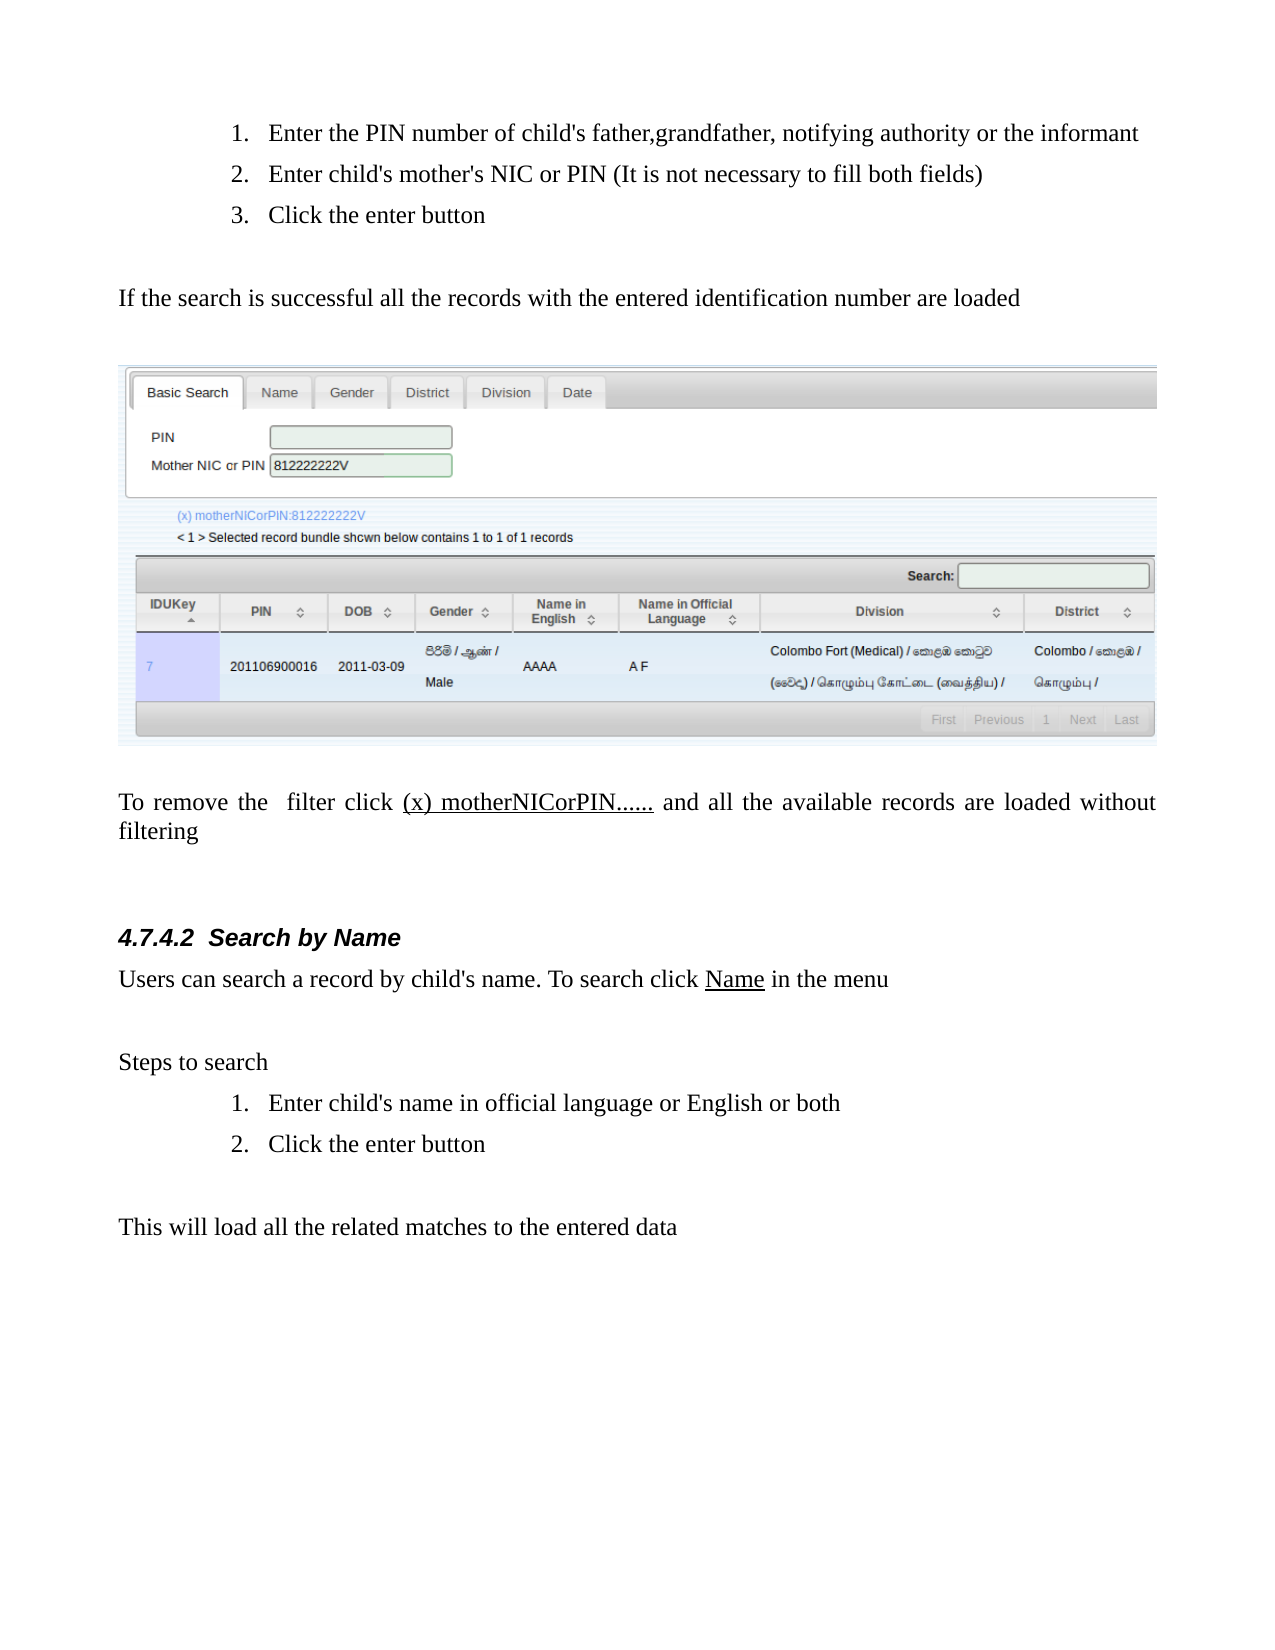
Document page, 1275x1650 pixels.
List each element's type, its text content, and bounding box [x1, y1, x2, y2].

text If the search is successful all the records with the entered identification number are loaded [118, 283, 1157, 312]
list Click the enter button [231, 1129, 1157, 1158]
picture [118, 365, 1157, 746]
text Steps to search [118, 1047, 1157, 1076]
list Click the enter button [231, 201, 1157, 229]
text To remove the filter click (x) motherNICorPIN...... and all the available records are loaded without filtering [118, 787, 1157, 844]
text This will load all the related matches to the entered data [118, 1212, 1157, 1241]
list Enter child's mother's NIC or PIN (It is not necessary to fill both fields) [231, 159, 1157, 188]
list Enter the PIN number of child's father,grandfather, notifying authority or the informant [231, 118, 1157, 147]
subtitle Search by Name [118, 923, 1157, 952]
text Users can search a record by child's name. To search click Name in the menu [118, 964, 1157, 993]
list Enter child's name in official language or English or both [231, 1088, 1157, 1117]
